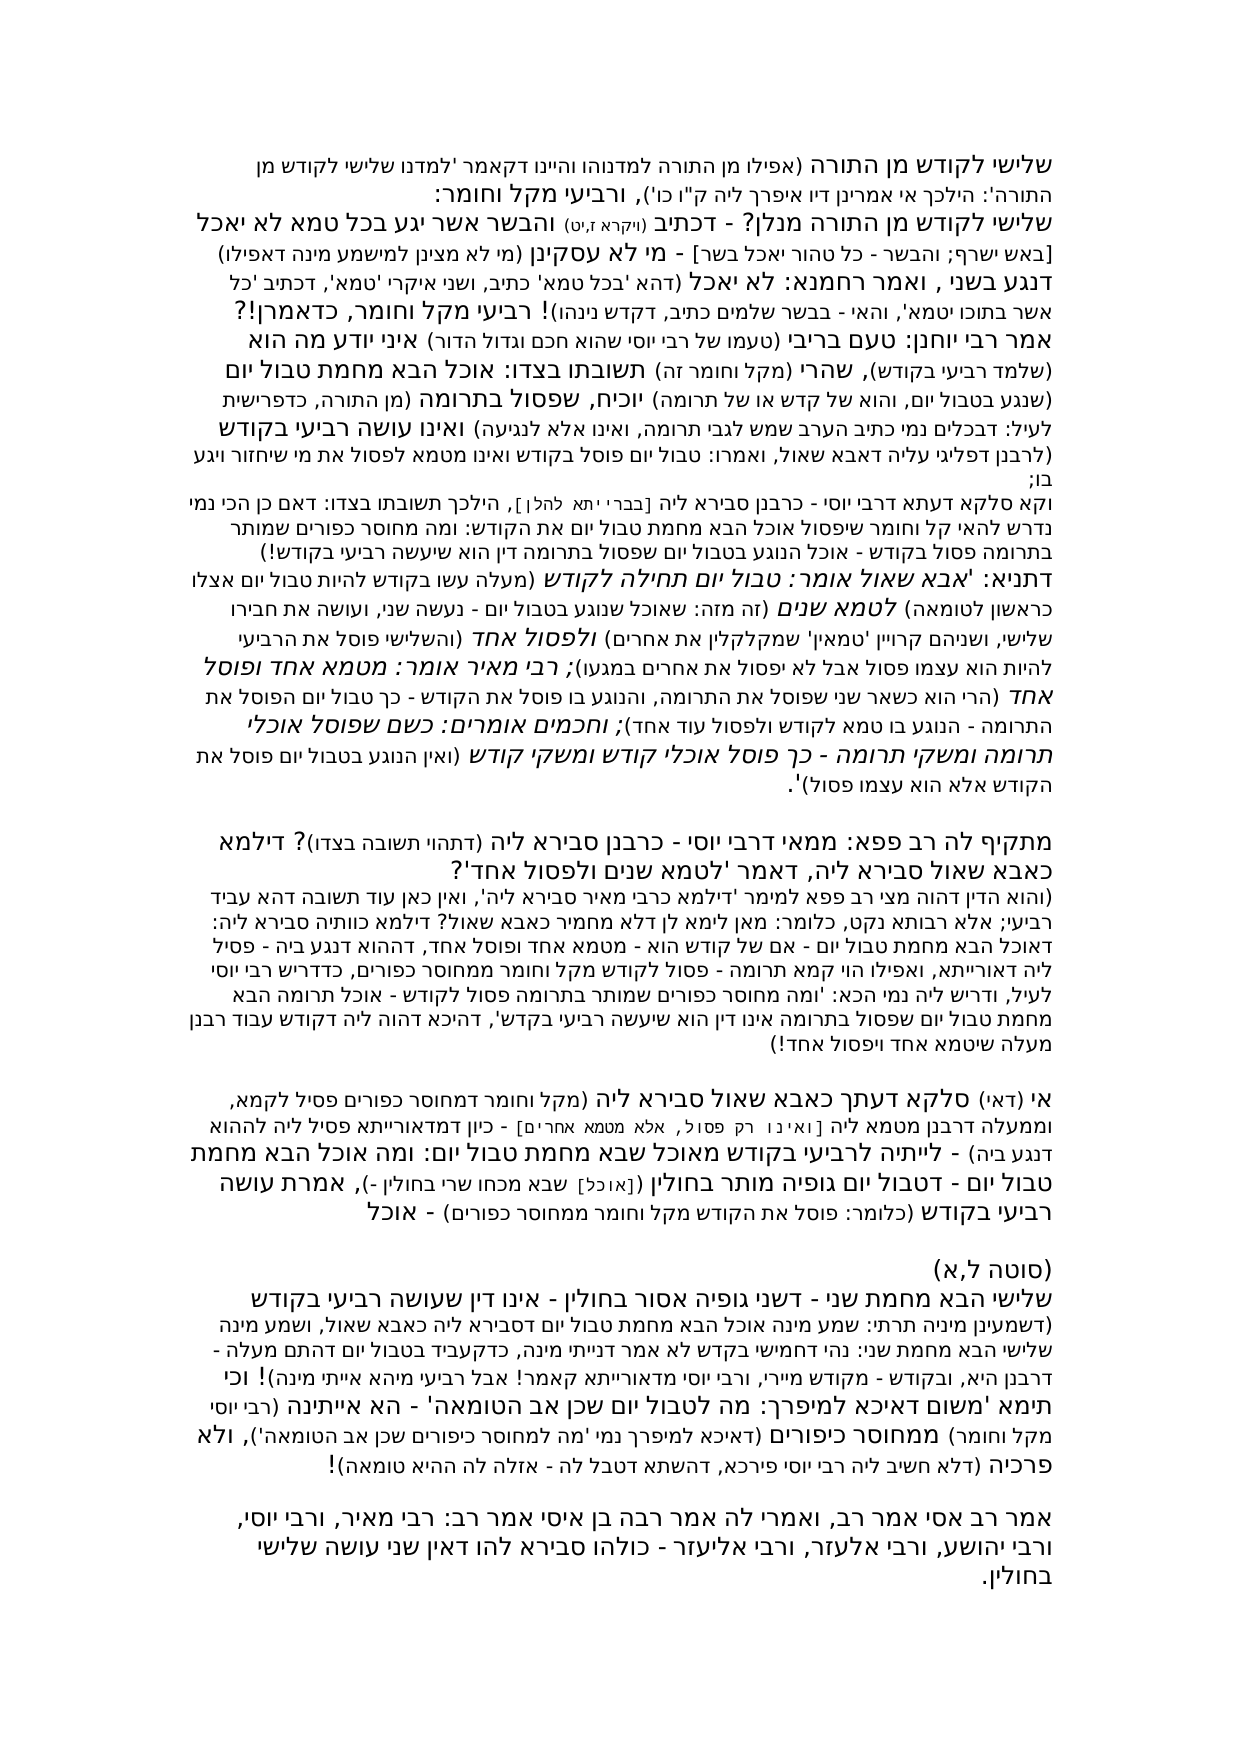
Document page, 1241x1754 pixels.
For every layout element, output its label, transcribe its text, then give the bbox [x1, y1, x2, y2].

text דתניא: 'אבא שאול אומר: טבול יום תחילה לקודש (מעלה עשו בקודש להיות טבול יום אצלו כראשון לטומאה) לטמא שנים (זה מזה: שאוכל שנוגע בטבול יום - נעשה שני, ועושה את חבירו שלישי, ושניהם קרויין 'טמאין' שמקלקלין את אחרים) ולפסול אחד (והשלישי פוסל את הרביעי להיות הוא עצמו פסול אבל לא יפסול את אחרים במגעו); רבי מאיר אומר: מטמא אחד ופוסל אחד (הרי הוא כשאר שני שפוסל את התרומה, והנוגע בו פוסל את הקודש - כך טבול יום הפוסל את התרומה - הנוגע בו טמא לקודש ולפסול עוד אחד); וחכמים אומרים: כשם שפוסל אוכלי תרומה ומשקי תרומה - כך פוסל אוכלי קודש ומשקי קודש (ואין הנוגע בטבול יום פוסל את הקודש אלא הוא עצמו פסול)'. [187, 564, 1053, 798]
text אמר רבי יוחנן: טעם בריבי (טעמו של רבי יוסי שהוא חכם וגדול הדור) איני יודע מה הוא (שלמד רביעי בקודש), שהרי (מקל וחומר זה) תשובתו בצדו: אוכל הבא מחמת טבול יום (שנגע בטבול יום, והוא של קדש או של תרומה) יוכיח, שפסול בתרומה (מן התורה, כדפרישית לעיל: דבכלים נמי כתיב הערב שמש לגבי תרומה, ואינו אלא לנגיעה) ואינו עושה רביעי בקודש (לרבנן דפליגי עליה דאבא שאול, ואמרו: טבול יום פוסל בקודש ואינו מטמא לפסול את מי שיחזור ויגע בו; [187, 326, 1053, 491]
text וקא סלקא דעתא דרבי יוסי - כרבנן סבירא ליה [בברייתא להלן], הילכך תשובתו בצדו: דאם כן הכי נמי נדרש להאי קל וחומר שיפסול אוכל הבא מחמת טבול יום את הקודש: ומה מחוסר כפורים שמותר בתרומה פסול בקודש - אוכל הנוגע בטבול יום שפסול בתרומה דין הוא שיעשה רביעי בקודש!) [187, 491, 1053, 564]
text שלישי לקודש מן התורה (אפילו מן התורה למדנוהו והיינו דקאמר 'למדנו שלישי לקודש מן התורה': הילכך אי אמרינן דיו איפרך ליה ק"ו כו'), ורביעי מקל וחומר: [187, 150, 1053, 208]
text (והוא הדין דהוה מצי רב פפא למימר 'דילמא כרבי מאיר סבירא ליה', ואין כאן עוד תשובה דהא עביד רביעי; אלא רבותא נקט, כלומר: מאן לימא לן דלא מחמיר כאבא שאול? דילמא כוותיה סבירא ליה: דאוכל הבא מחמת טבול יום - אם של קודש הוא - מטמא אחד ופוסל אחד, דההוא דנגע ביה - פסיל ליה דאורייתא, ואפילו הוי קמא תרומה - פסול לקודש מקל וחומר ממחוסר כפורים, כדדריש רבי יוסי לעיל, ודריש ליה נמי הכא: 'ומה מחוסר כפורים שמותר בתרומה פסול לקודש - אוכל תרומה הבא מחמת טבול יום שפסול בתרומה אינו דין הוא שיעשה רביעי בקדש', דהיכא דהוה ליה דקודש עבוד רבנן מעלה שיטמא אחד ויפסול אחד!) [187, 885, 1053, 1056]
text מתקיף לה רב פפא: ממאי דרבי יוסי - כרבנן סבירא ליה (דתהוי תשובה בצדו)? דילמא כאבא שאול סבירא ליה, דאמר 'לטמא שנים ולפסול אחד'? [187, 827, 1053, 885]
text (סוטה ל,א) [187, 1255, 1053, 1284]
text אי (דאי) סלקא דעתך כאבא שאול סבירא ליה (מקל וחומר דמחוסר כפורים פסיל לקמא, וממעלה דרבנן מטמא ליה [ואינו רק פסול, אלא מטמא אחרים] - כיון דמדאורייתא פסיל ליה לההוא דנגע ביה) - לייתיה לרביעי בקודש מאוכל שבא מחמת טבול יום: ומה אוכל הבא מחמת טבול יום - דטבול יום גופיה מותר בחולין ([אוכל] שבא מכחו שרי בחולין -), אמרת עושה רביעי בקודש (כלומר: פוסל את הקודש מקל וחומר ממחוסר כפורים) - אוכל [187, 1085, 1053, 1226]
text אמר רב אסי אמר רב, ואמרי לה אמר רבה בן איסי אמר רב: רבי מאיר, ורבי יוסי, ורבי יהושע, ורבי אלעזר, ורבי אליעזר - כולהו סבירא להו דאין שני עושה שלישי בחולין. [187, 1503, 1053, 1591]
text שלישי הבא מחמת שני - דשני גופיה אסור בחולין - אינו דין שעושה רביעי בקודש (דשמעינן מיניה תרתי: שמע מינה אוכל הבא מחמת טבול יום דסבירא ליה כאבא שאול, ושמע מינה שלישי הבא מחמת שני: נהי דחמישי בקדש לא אמר דנייתי מינה, כדקעביד בטבול יום דהתם מעלה - דרבנן היא, ובקודש - מקודש מיירי, ורבי יוסי מדאורייתא קאמר! אבל רביעי מיהא אייתי מינה)! וכי תימא 'משום דאיכא למיפרך: מה לטבול יום שכן אב הטומאה' - הא אייתינה (רבי יוסי מקל וחומר) ממחוסר כיפורים (דאיכא למיפרך נמי 'מה למחוסר כיפורים שכן אב הטומאה'), ולא פרכיה (דלא חשיב ליה רבי יוסי פירכא, דהשתא דטבל לה - אזלה לה ההיא טומאה)! [187, 1284, 1053, 1479]
text שלישי לקודש מן התורה מנלן? - דכתיב (ויקרא ז,יט) והבשר אשר יגע בכל טמא לא יאכל [באש ישרף; והבשר - כל טהור יאכל בשר] - מי לא עסקינן (מי לא מצינן למישמע מינה דאפילו) דנגע בשני , ואמר רחמנא: לא יאכל (דהא 'בכל טמא' כתיב, ושני איקרי 'טמא', דכתיב 'כל אשר בתוכו יטמא', והאי - בבשר שלמים כתיב, דקדש נינהו)! רביעי מקל וחומר, כדאמרן!? [187, 208, 1053, 326]
